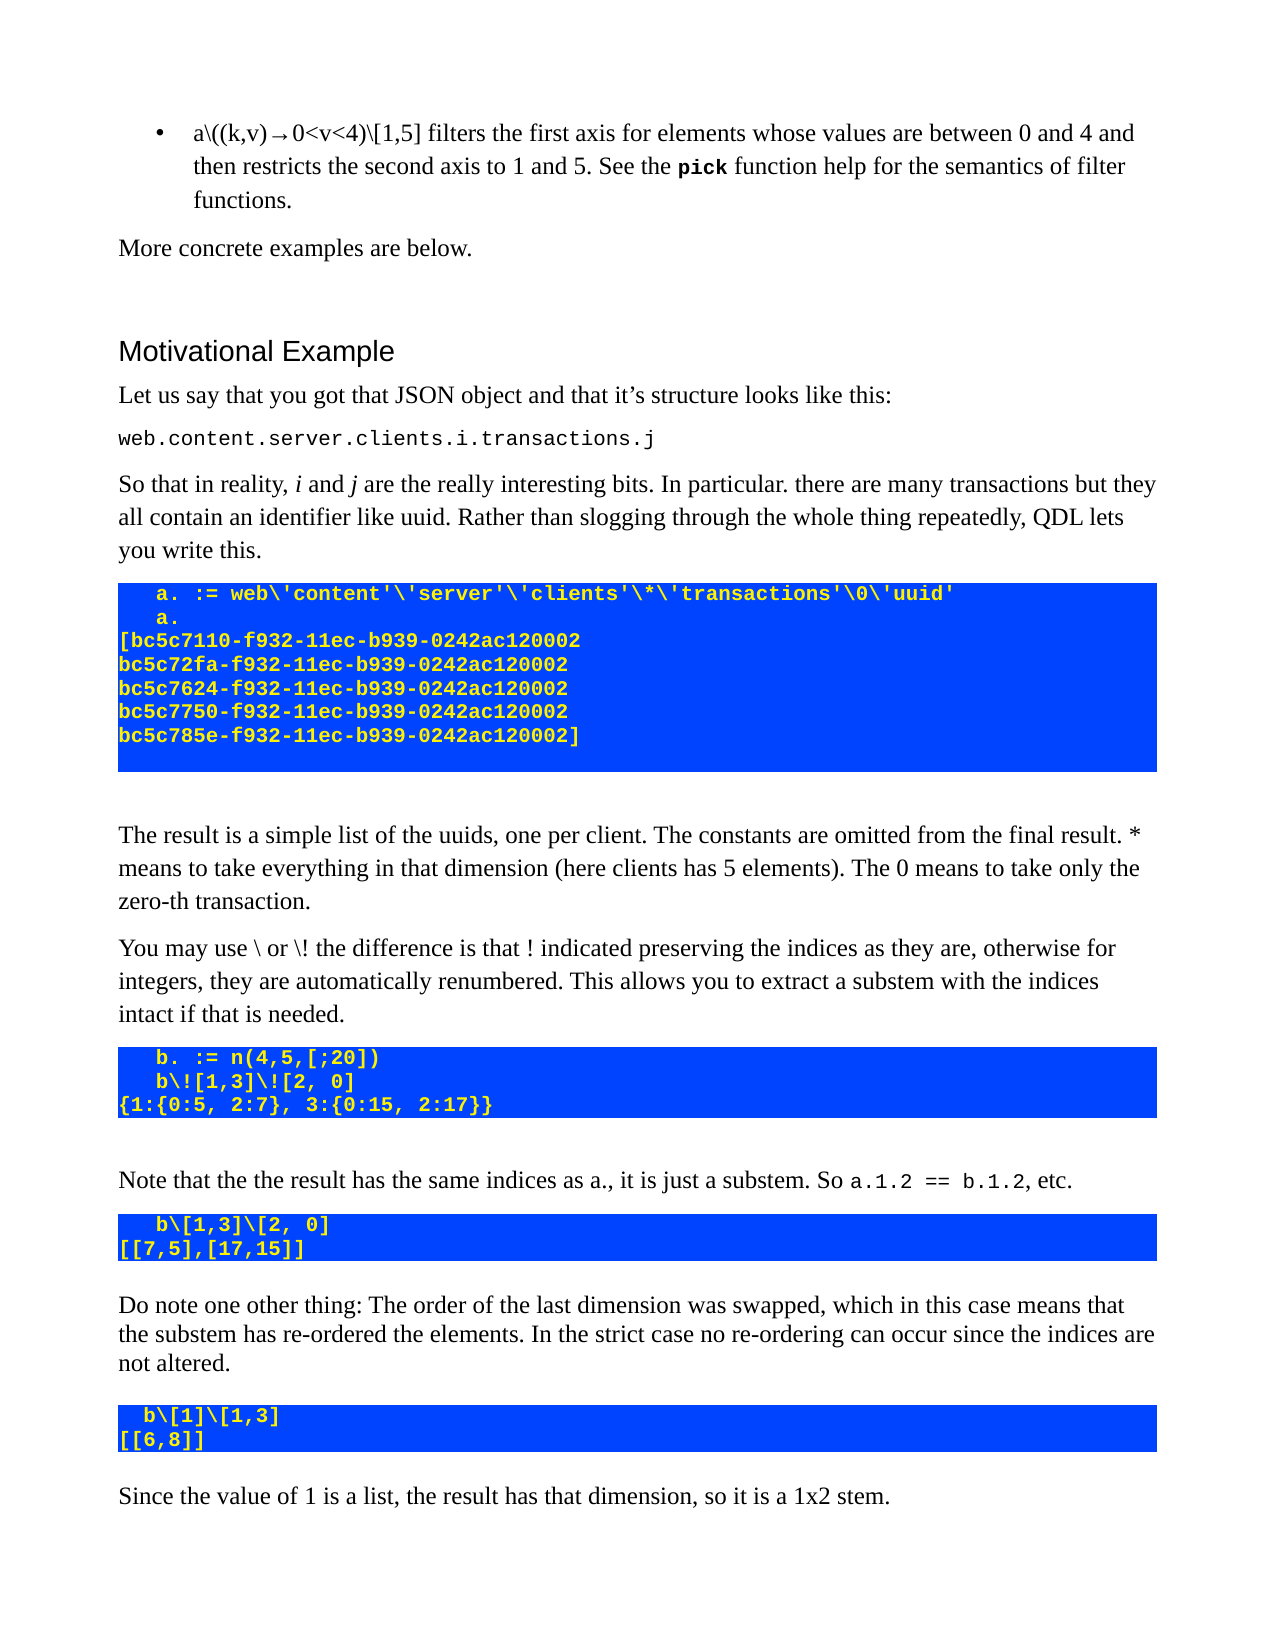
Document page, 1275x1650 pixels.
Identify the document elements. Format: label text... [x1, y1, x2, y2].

text The result is a simple list of the uuids, one per client. The constants are omitted from the final result. * means to take everything in that dimension (here clients has 5 elements). The 0 means to take only the zero-th transaction. [118, 820, 1157, 914]
text bc5c785e-f932-11ec-b939-0242ac120002] [118, 725, 1157, 748]
text [bc5c7110-f932-11ec-b939-0242ac120002 [118, 630, 1157, 654]
subtitle Motivational Example [118, 334, 1157, 367]
text Let us say that you got that JSON object and that it’s structure looks like this: [118, 380, 1157, 409]
text {1:{0:5, 2:7}, 3:{0:15, 2:17}} [118, 1094, 1157, 1118]
text a. [118, 607, 1157, 630]
text b. := n(4,5,[;20]) [118, 1047, 1157, 1071]
text [[7,5],[17,15]] [118, 1238, 1157, 1261]
text So that in reality, i and j are the really interesting bits. In particular. there are many transactions but they all contain an identifier like uuid. Rather than slogging through the whole thing repeatedly, QDL lets you write this. [118, 469, 1157, 564]
text b\[1]\[1,3] [118, 1405, 1157, 1429]
text bc5c72fa-f932-11ec-b939-0242ac120002 [118, 654, 1157, 678]
list a\((k,v)→0<v<4)\[1,5] filters the first axis for elements whose values are between 0 and 4 and then restricts the second axis to 1 and 5. See the pick function help for the semantics of filter functions. [156, 118, 1157, 214]
text Note that the the result has the same indices as a., it is just a substem. So a.1.2 == b.1.2, etc. [118, 1166, 1157, 1195]
text a. := web\'content'\'server'\'clients'\*\'transactions'\0\'uuid' [118, 583, 1157, 607]
text b\[1,3]\[2, 0] [118, 1214, 1157, 1238]
text More concrete examples are below. [118, 233, 1157, 261]
text bc5c7624-f932-11ec-b939-0242ac120002 [118, 678, 1157, 701]
text You may use \ or \! the difference is that ! indicated preserving the indices as they are, otherwise for integers, they are automatically renumbered. This allows you to extract a substem with the indices intact if that is needed. [118, 933, 1157, 1028]
text [[6,8]] [118, 1429, 1157, 1452]
text Since the value of 1 is a list, the result has that dimension, so it is a 1x2 stem. [118, 1481, 1157, 1510]
text bc5c7750-f932-11ec-b939-0242ac120002 [118, 701, 1157, 725]
text web.content.server.clients.i.transactions.j [118, 428, 1157, 451]
text Do note one other thing: The order of the last dimension was swapped, which in this case means that the substem has re-ordered the elements. In the strict case no re-ordering can occur since the indices are not altered. [118, 1290, 1157, 1376]
text b\![1,3]\![2, 0] [118, 1071, 1157, 1094]
